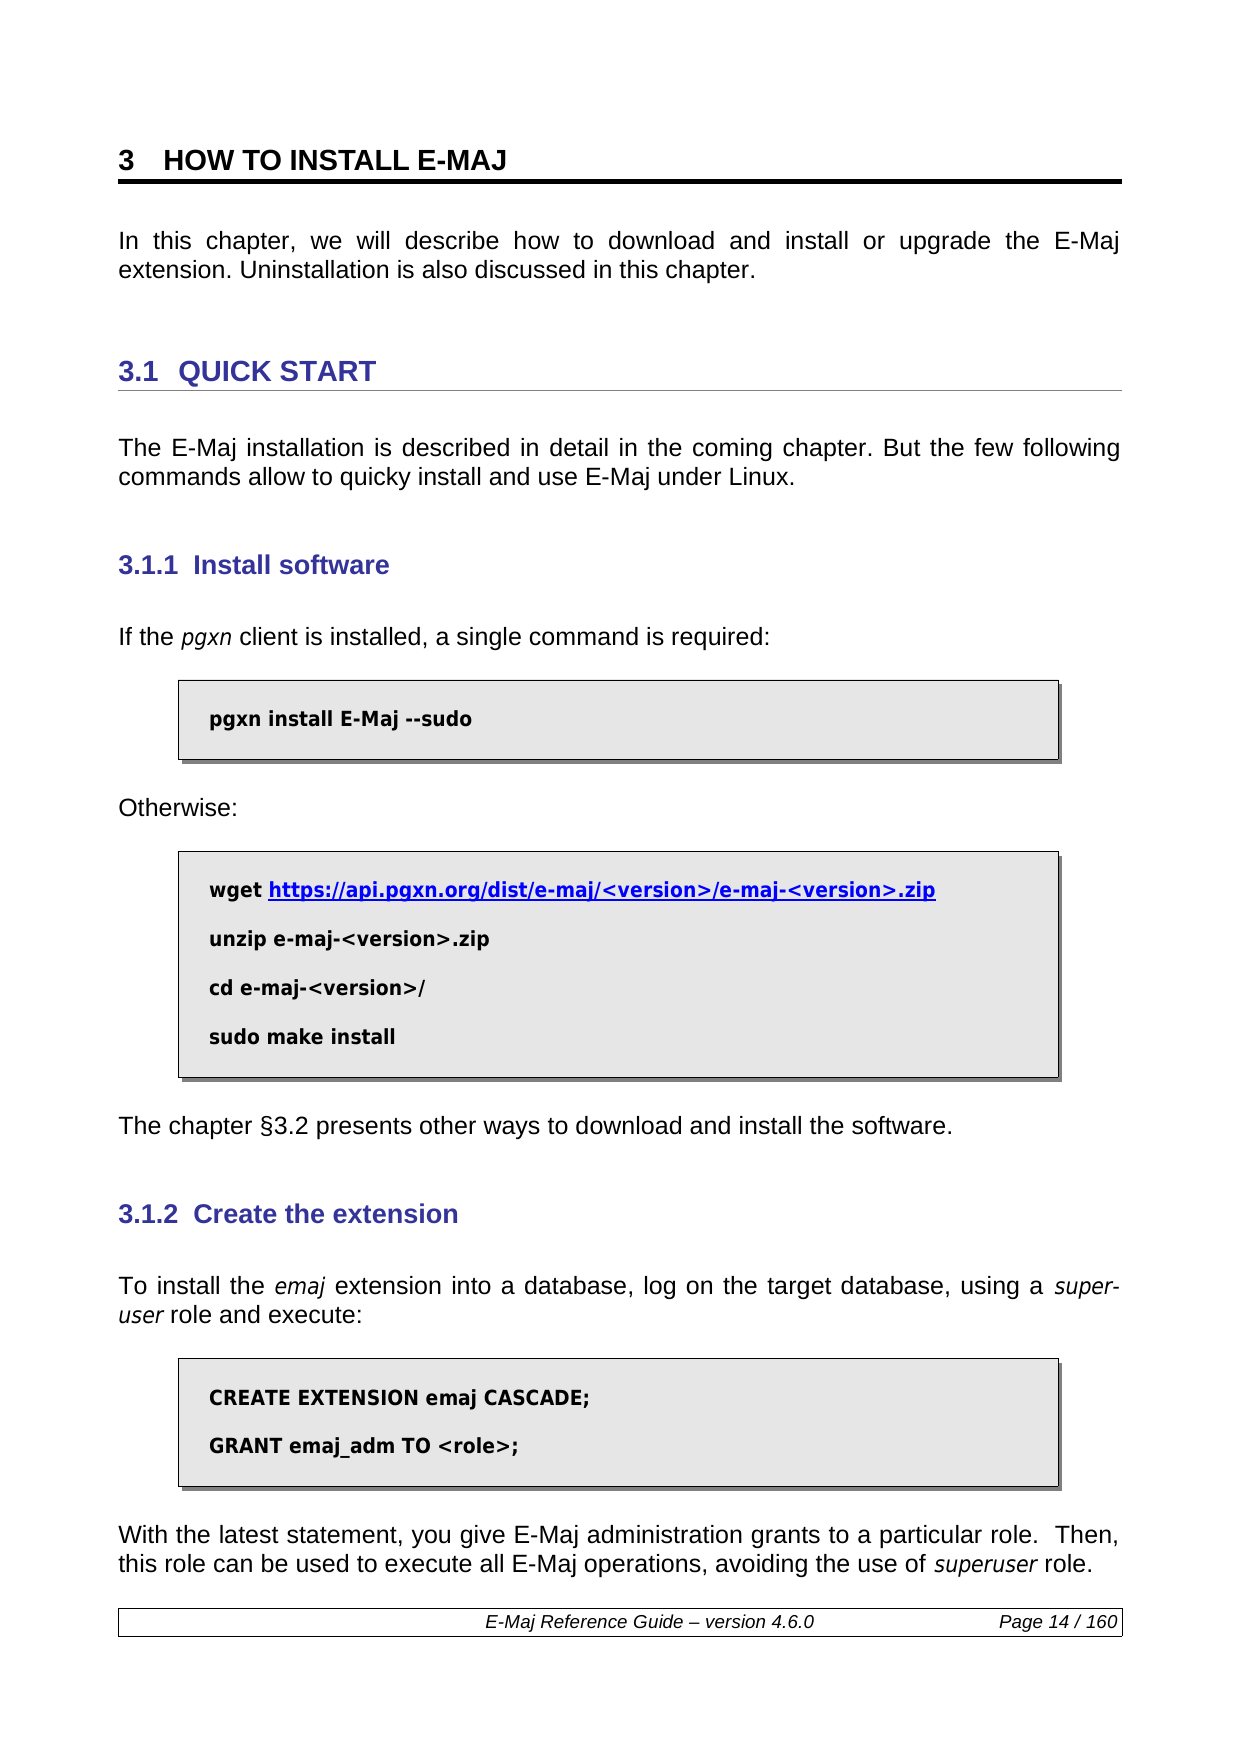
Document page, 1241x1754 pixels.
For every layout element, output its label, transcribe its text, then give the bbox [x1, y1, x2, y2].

text wget https://api.pgxn.org/dist/e-maj/<version>/e-maj-<version>.zip [179, 875, 1058, 900]
text GRANT emaj_adm TO <role>; [179, 1431, 1058, 1456]
text sudo make install [179, 1022, 1058, 1047]
text pgxn install E-Maj --sudo [179, 704, 1058, 728]
text CREATE EXTENSION emaj CASCADE; [179, 1382, 1058, 1407]
text cd e-maj-<version>/ [179, 973, 1058, 998]
text In this chapter, we will describe how to download and install or upgrade the E-Maj extension. Uninstallation is also discussed in this chapter. [118, 226, 1122, 284]
text The E-Maj installation is described in detail in the coming chapter. But the few following commands allow to quicky install and use E-Maj under Linux. [118, 432, 1122, 491]
subtitle Quick start [118, 354, 1122, 390]
subtitle How to install E-Maj [118, 143, 1122, 179]
text Otherwise: [118, 793, 1122, 822]
subtitle Install software [118, 549, 1122, 580]
text If the pgxn client is installed, a single command is required: [118, 621, 1122, 650]
subtitle Create the extension [118, 1198, 1122, 1229]
text The chapter §3.2 presents other ways to download and install the software. [118, 1111, 1122, 1140]
text To install the emaj extension into a database, log on the target database, using a super-user role and execute: [118, 1271, 1122, 1329]
text With the latest statement, you give E-Maj administration grants to a particular role. Then, this role can be used to execute all E-Maj operations, avoiding the use of superuser role. [118, 1520, 1122, 1578]
text unzip e-maj-<version>.zip [179, 924, 1058, 949]
